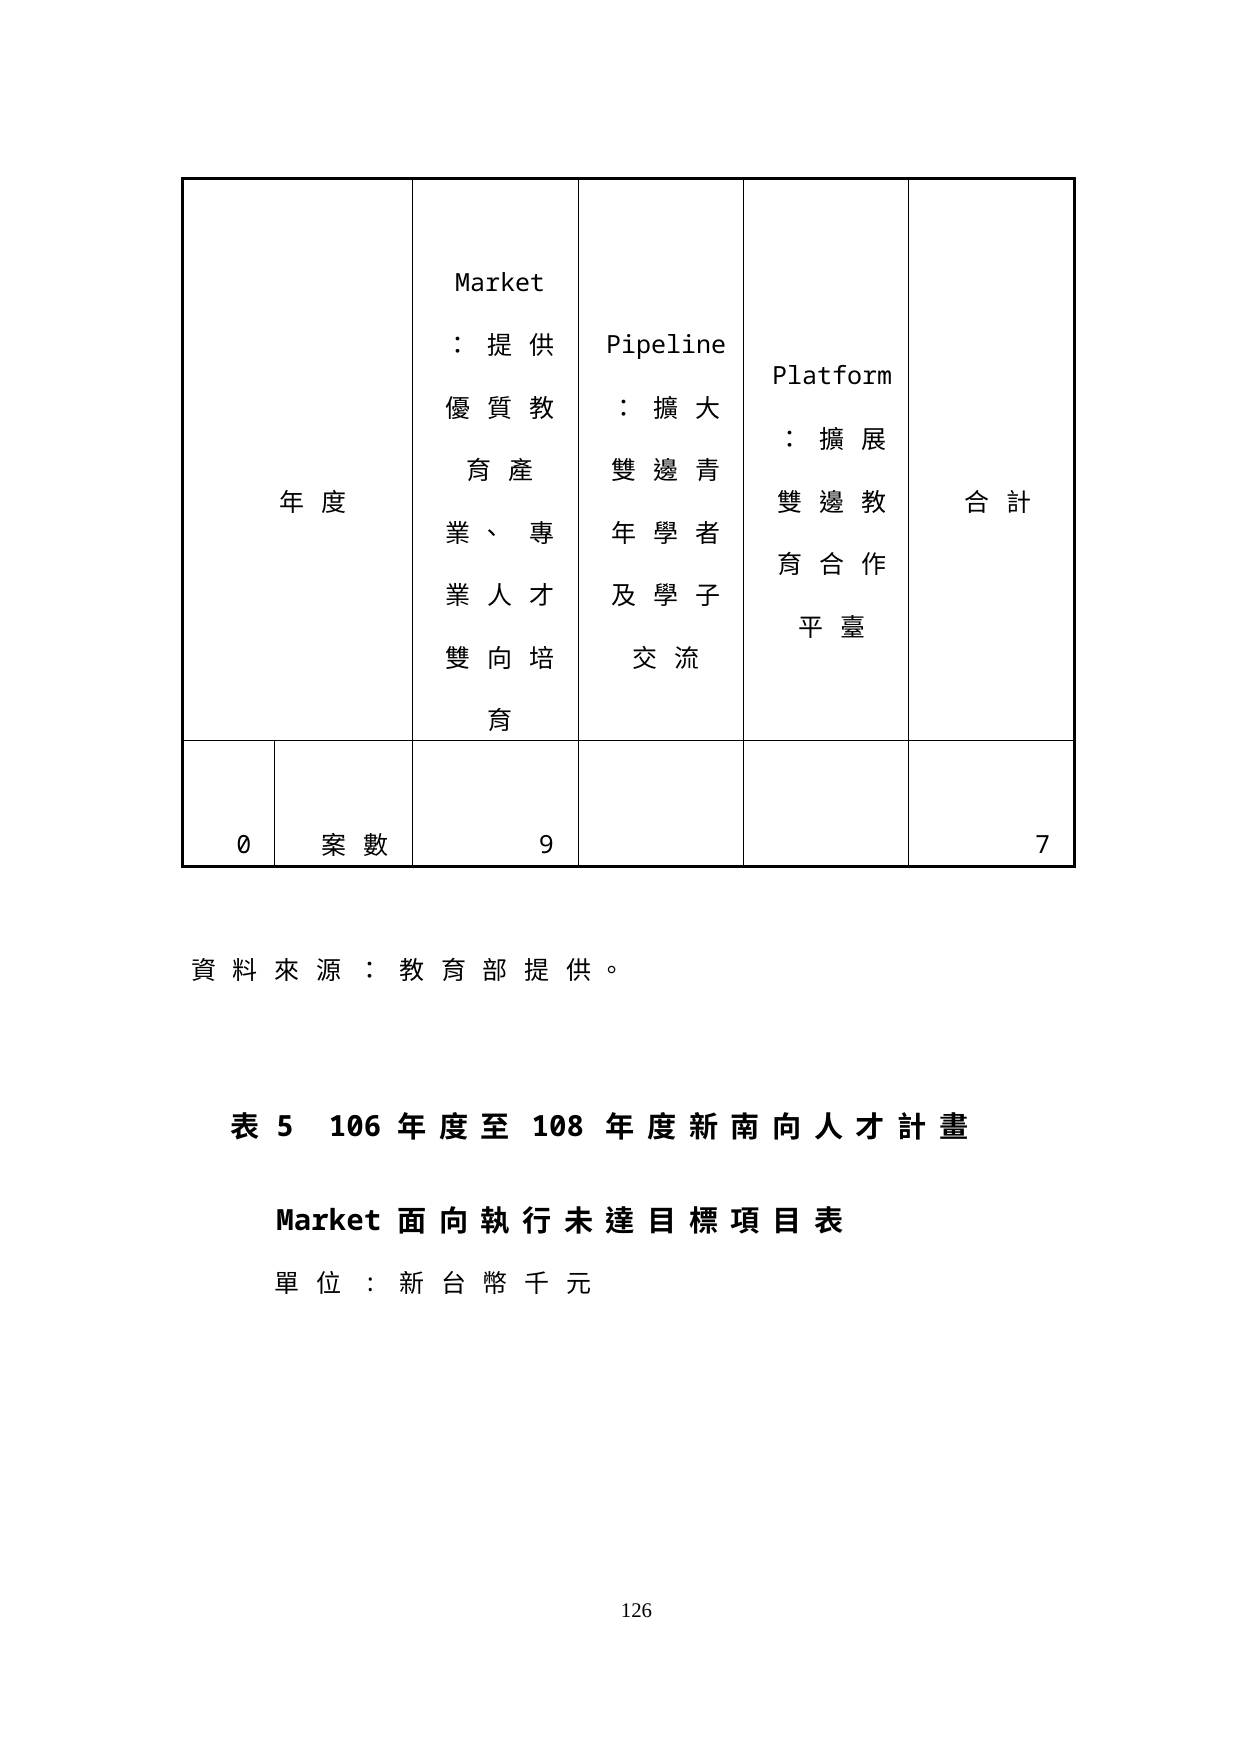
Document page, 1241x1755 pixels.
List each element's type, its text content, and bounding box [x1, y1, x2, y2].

table_cell 案數 [275, 741, 412, 865]
table_header Pipeline：擴大雙邊青年學者及學子交流 [579, 180, 743, 740]
table_cell [744, 741, 908, 865]
table_cell 0 [184, 741, 274, 865]
text 表5 106年度至108年度新南向人才計畫Market面向執行未達目標項目表 單位:新台幣千元 [184, 1052, 1058, 1302]
table_header 年度 [184, 180, 412, 740]
table_cell [579, 741, 743, 865]
table_header Platform：擴展雙邊教育合作平臺 [744, 180, 908, 740]
table_header 合計 [909, 180, 1073, 740]
text 資料來源：教育部提供。 [183, 927, 1058, 990]
table_header Market：提供優質教育產業、專業人才雙向培育 [413, 180, 578, 740]
table_cell 9 [413, 741, 578, 865]
table_cell 7 [909, 741, 1073, 865]
